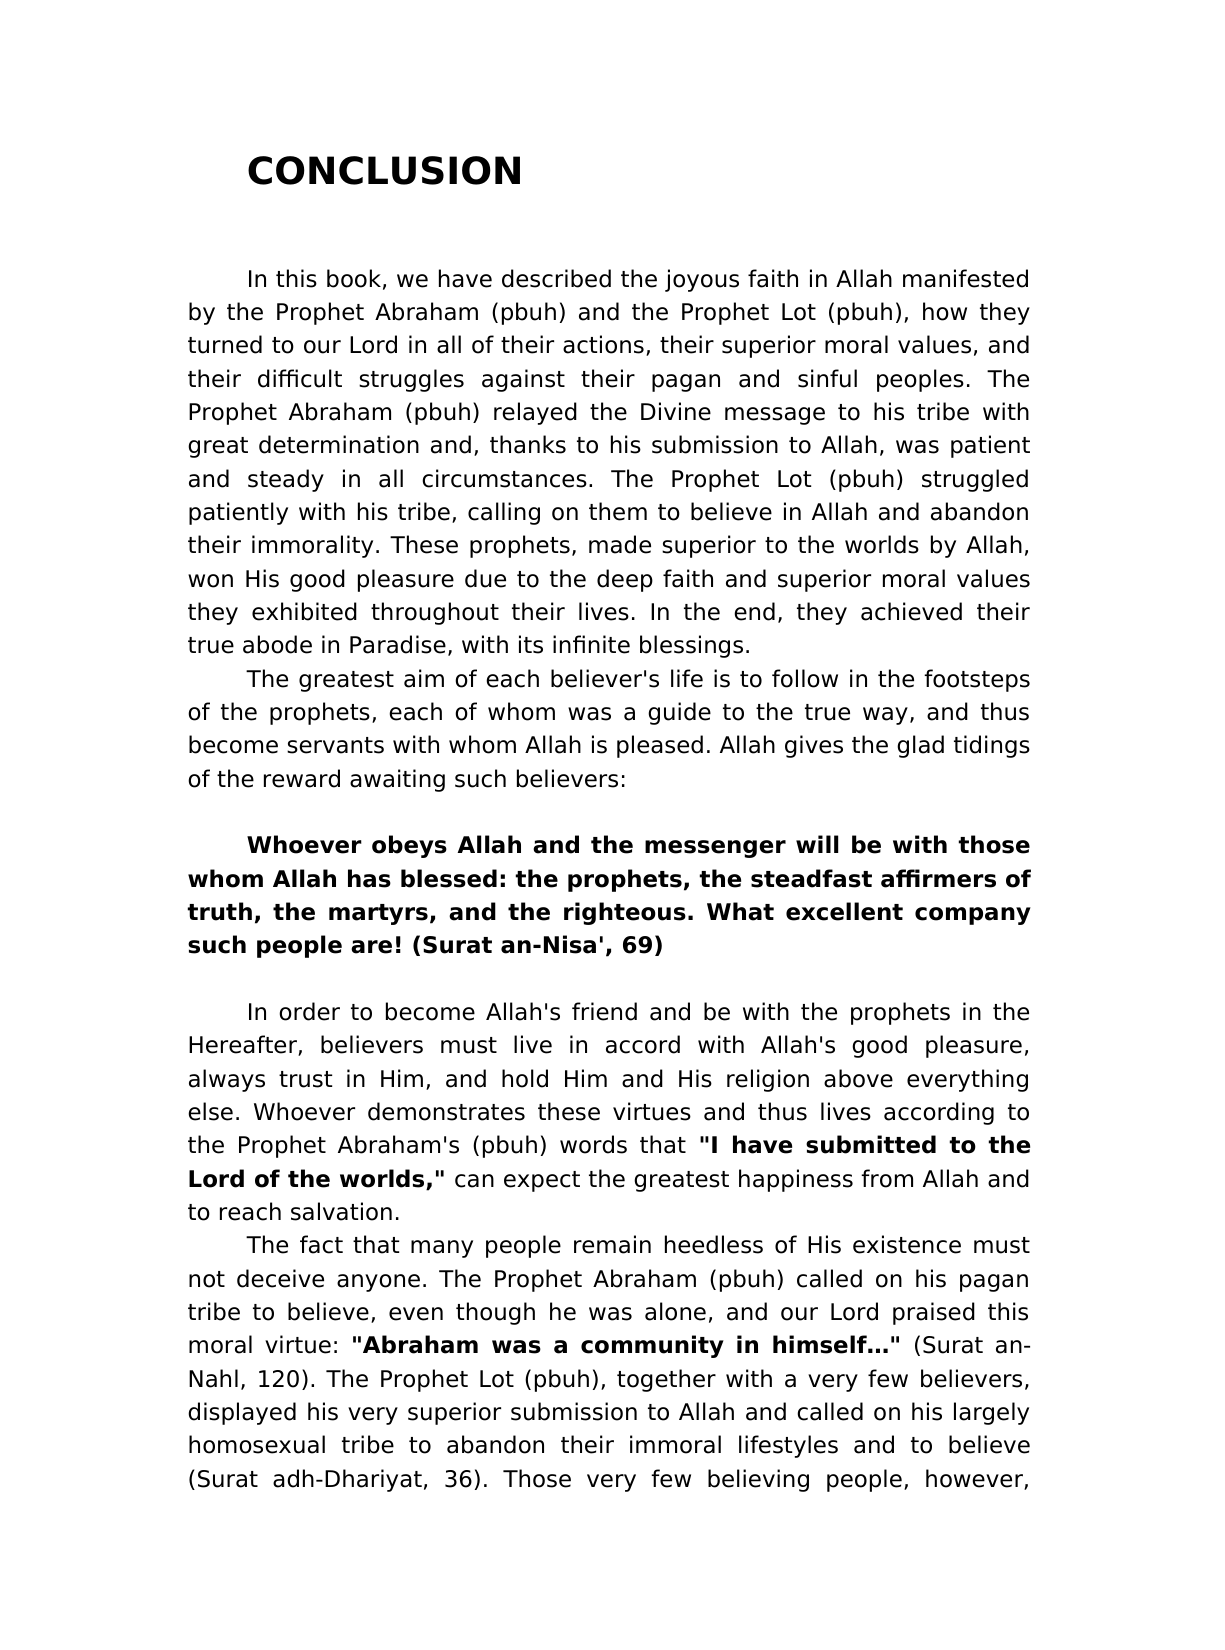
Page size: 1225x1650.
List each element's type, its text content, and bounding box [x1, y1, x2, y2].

text The fact that many people remain heedless of His existence must not deceive anyone. The Prophet Abraham (pbuh) called on his pagan tribe to believe, even though he was alone, and our Lord praised this moral virtue: "Abraham was a community in himself…" (Surat an-Nahl, 120). The Prophet Lot (pbuh), together with a very few believers, displayed his very superior submission to Allah and called on his largely homosexual tribe to abandon their immoral lifestyles and to believe (Surat adh-Dhariyat, 36). Those very few believing people, however, [187, 1227, 1032, 1494]
text CONCLUSION [187, 150, 1032, 194]
text In order to become Allah's friend and be with the prophets in the Hereafter, believers must live in accord with Allah's good pleasure, always trust in Him, and hold Him and His religion above everything else. Whoever demonstrates these virtues and thus lives according to the Prophet Abraham's (pbuh) words that "I have submitted to the Lord of the worlds," can expect the greatest happiness from Allah and to reach salvation. [187, 994, 1032, 1227]
text The greatest aim of each believer's life is to follow in the footsteps of the prophets, each of whom was a guide to the true way, and thus become servants with whom Allah is pleased. Allah gives the glad tidings of the reward awaiting such believers: [187, 660, 1032, 794]
text Whoever obeys Allah and the messenger will be with those whom Allah has blessed: the prophets, the steadfast affirmers of truth, the martyrs, and the righteous. What excellent company such people are! (Surat an-Nisa', 69) [187, 827, 1032, 960]
text In this book, we have described the joyous faith in Allah manifested by the Prophet Abraham (pbuh) and the Prophet Lot (pbuh), how they turned to our Lord in all of their actions, their superior moral values, and their difficult struggles against their pagan and sinful peoples. The Prophet Abraham (pbuh) relayed the Divine message to his tribe with great determination and, thanks to his submission to Allah, was patient and steady in all circumstances. The Prophet Lot (pbuh) struggled patiently with his tribe, calling on them to believe in Allah and abandon their immorality. These prophets, made superior to the worlds by Allah, won His good pleasure due to the deep faith and superior moral values they exhibited throughout their lives. In the end, they achieved their true abode in Paradise, with its infinite blessings. [187, 260, 1032, 660]
